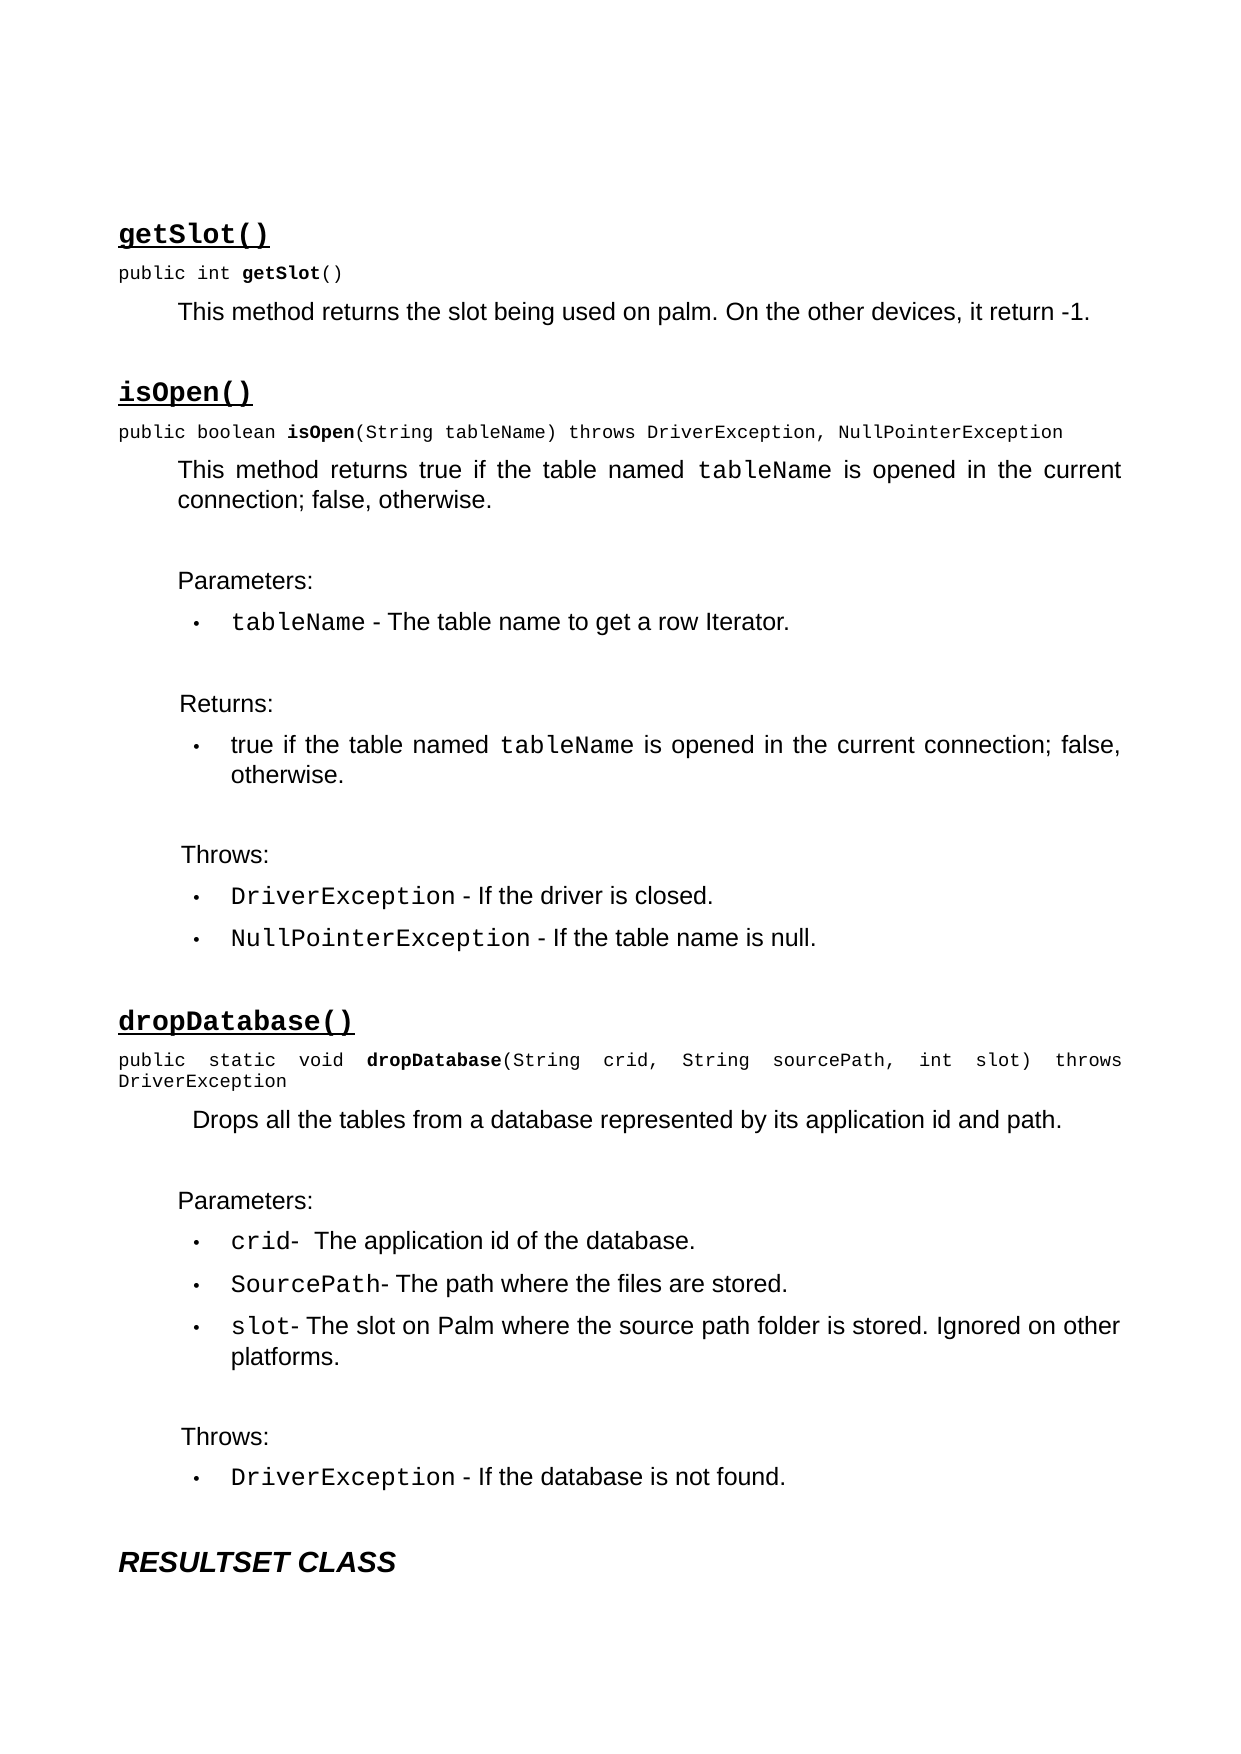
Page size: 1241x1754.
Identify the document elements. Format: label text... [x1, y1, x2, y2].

list SourcePath- The path where the files are stored. [193, 1270, 1122, 1300]
subtitle dropDatabase() [118, 1007, 1122, 1039]
text Returns: [179, 690, 1122, 718]
list This method returns true if the table named tableName is opened in the current connection; false, otherwise. [177, 456, 1122, 514]
text Throws: [181, 1423, 1122, 1451]
subtitle getSlot() [118, 220, 1122, 252]
list NullPointerException - If the table name is null. [193, 924, 1122, 954]
list DriverException - If the database is not found. [193, 1463, 1122, 1493]
list slot- The slot on Palm where the source path folder is stored. Ignored on other platforms. [193, 1312, 1122, 1370]
text Throws: [181, 841, 1122, 869]
list DriverException - If the driver is closed. [193, 881, 1122, 912]
list true if the table named tableName is opened in the current connection; false, otherwise. [193, 730, 1122, 788]
subtitle RESULTSET CLASS [118, 1546, 1122, 1579]
text Drops all the tables from a database represented by its application id and path. [118, 1106, 1122, 1134]
list tableName - The table name to get a row Iterator. [193, 607, 1122, 637]
list crid- The application id of the database. [193, 1227, 1122, 1257]
subtitle isOpen() [118, 378, 1122, 410]
text public boolean isOpen(String tableName) throws DriverException, NullPointerException [118, 423, 1122, 444]
list This method returns the slot being used on palm. On the other devices, it return -1. [177, 298, 1122, 326]
text public int getSlot() [118, 264, 1122, 285]
list Parameters: [177, 1187, 1122, 1215]
list Parameters: [177, 567, 1122, 595]
text public static void dropDatabase(String crid, String sourcePath, int slot) throws DriverException [118, 1051, 1122, 1093]
